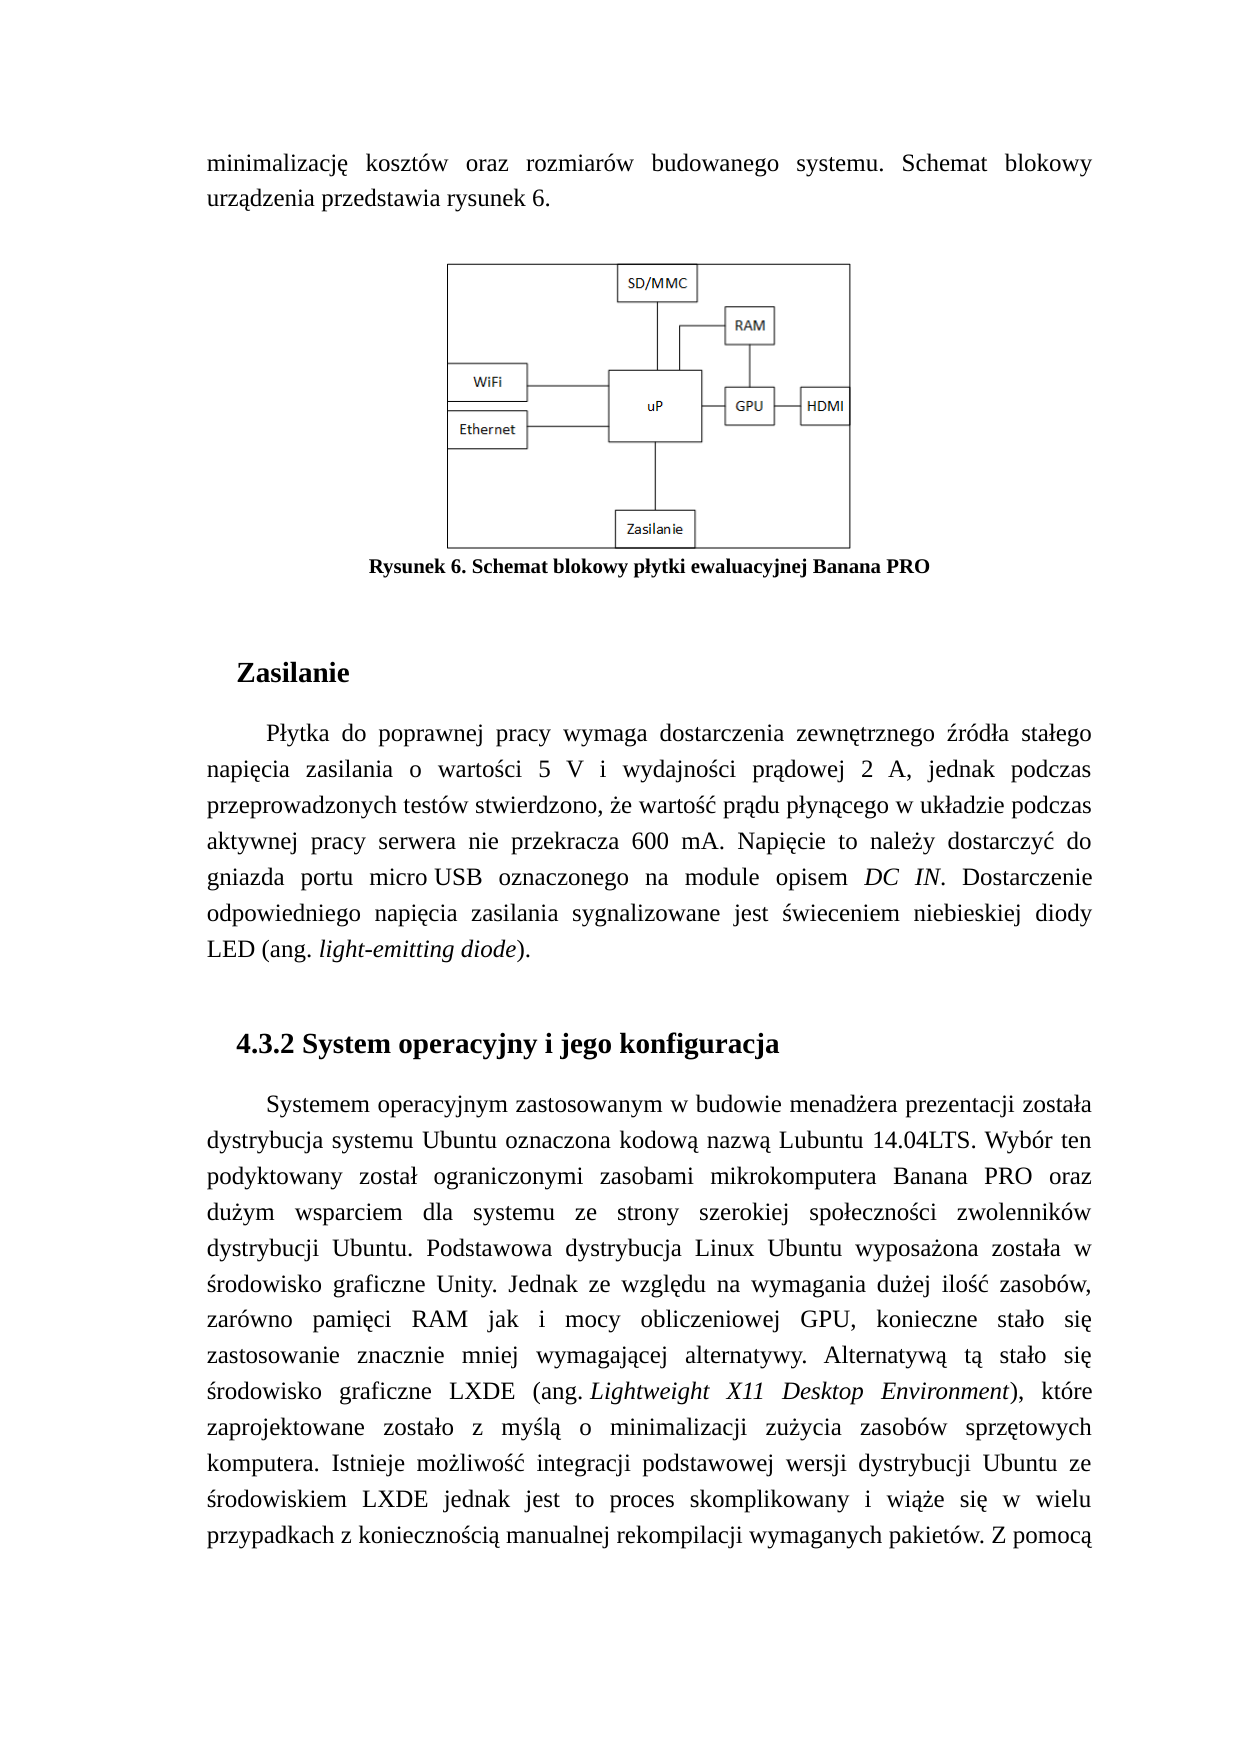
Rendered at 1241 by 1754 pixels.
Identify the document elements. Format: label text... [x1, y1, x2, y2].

subtitle Zasilanie [207, 655, 1093, 689]
picture [446, 263, 853, 549]
text Systemem operacyjnym zastosowanym w budowie menadżera prezentacji została dystrybucja systemu Ubuntu oznaczona kodową nazwą Lubuntu 14.04LTS. Wybór ten podyktowany został ograniczonymi zasobami mikrokomputera Banana PRO oraz dużym wsparciem dla systemu ze strony szerokiej społeczności zwolenników dystrybucji Ubuntu. Podstawowa dystrybucja Linux Ubuntu wyposażona została w środowisko graficzne Unity. Jednak ze względu na wymagania dużej ilość zasobów, zarówno pamięci RAM jak i mocy obliczeniowej GPU, konieczne stało się zastosowanie znacznie mniej wymagającej alternatywy. Alternatywą tą stało się środowisko graficzne LXDE (ang. Lightweight X11 Desktop Environment), które zaprojektowane zostało z myślą o minimalizacji zużycia zasobów sprzętowych komputera. Istnieje możliwość integracji podstawowej wersji dystrybucji Ubuntu ze środowiskiem LXDE jednak jest to proces skomplikowany i wiąże się w wielu przypadkach z koniecznością manualnej rekompilacji wymaganych pakietów. Z pomocą [207, 1089, 1093, 1549]
text Płytka do poprawnej pracy wymaga dostarczenia zewnętrznego źródła stałego napięcia zasilania o wartości 5 V i wydajności prądowej 2 A, jednak podczas przeprowadzonych testów stwierdzono, że wartość prądu płynącego w układzie podczas aktywnej pracy serwera nie przekracza 600 mA. Napięcie to należy dostarczyć do gniazda portu micro USB oznaczonego na module opisem DC IN. Dostarczenie odpowiedniego napięcia zasilania sygnalizowane jest świeceniem niebieskiej diody LED (ang. light-emitting diode). [207, 718, 1093, 963]
text Rysunek 6. Schemat blokowy płytki ewaluacyjnej Banana PRO [207, 247, 1093, 578]
subtitle 4.3.2 System operacyjny i jego konfiguracja [207, 1026, 1093, 1059]
text minimalizację kosztów oraz rozmiarów budowanego systemu. Schemat blokowy urządzenia przedstawia rysunek 6. [207, 148, 1093, 212]
